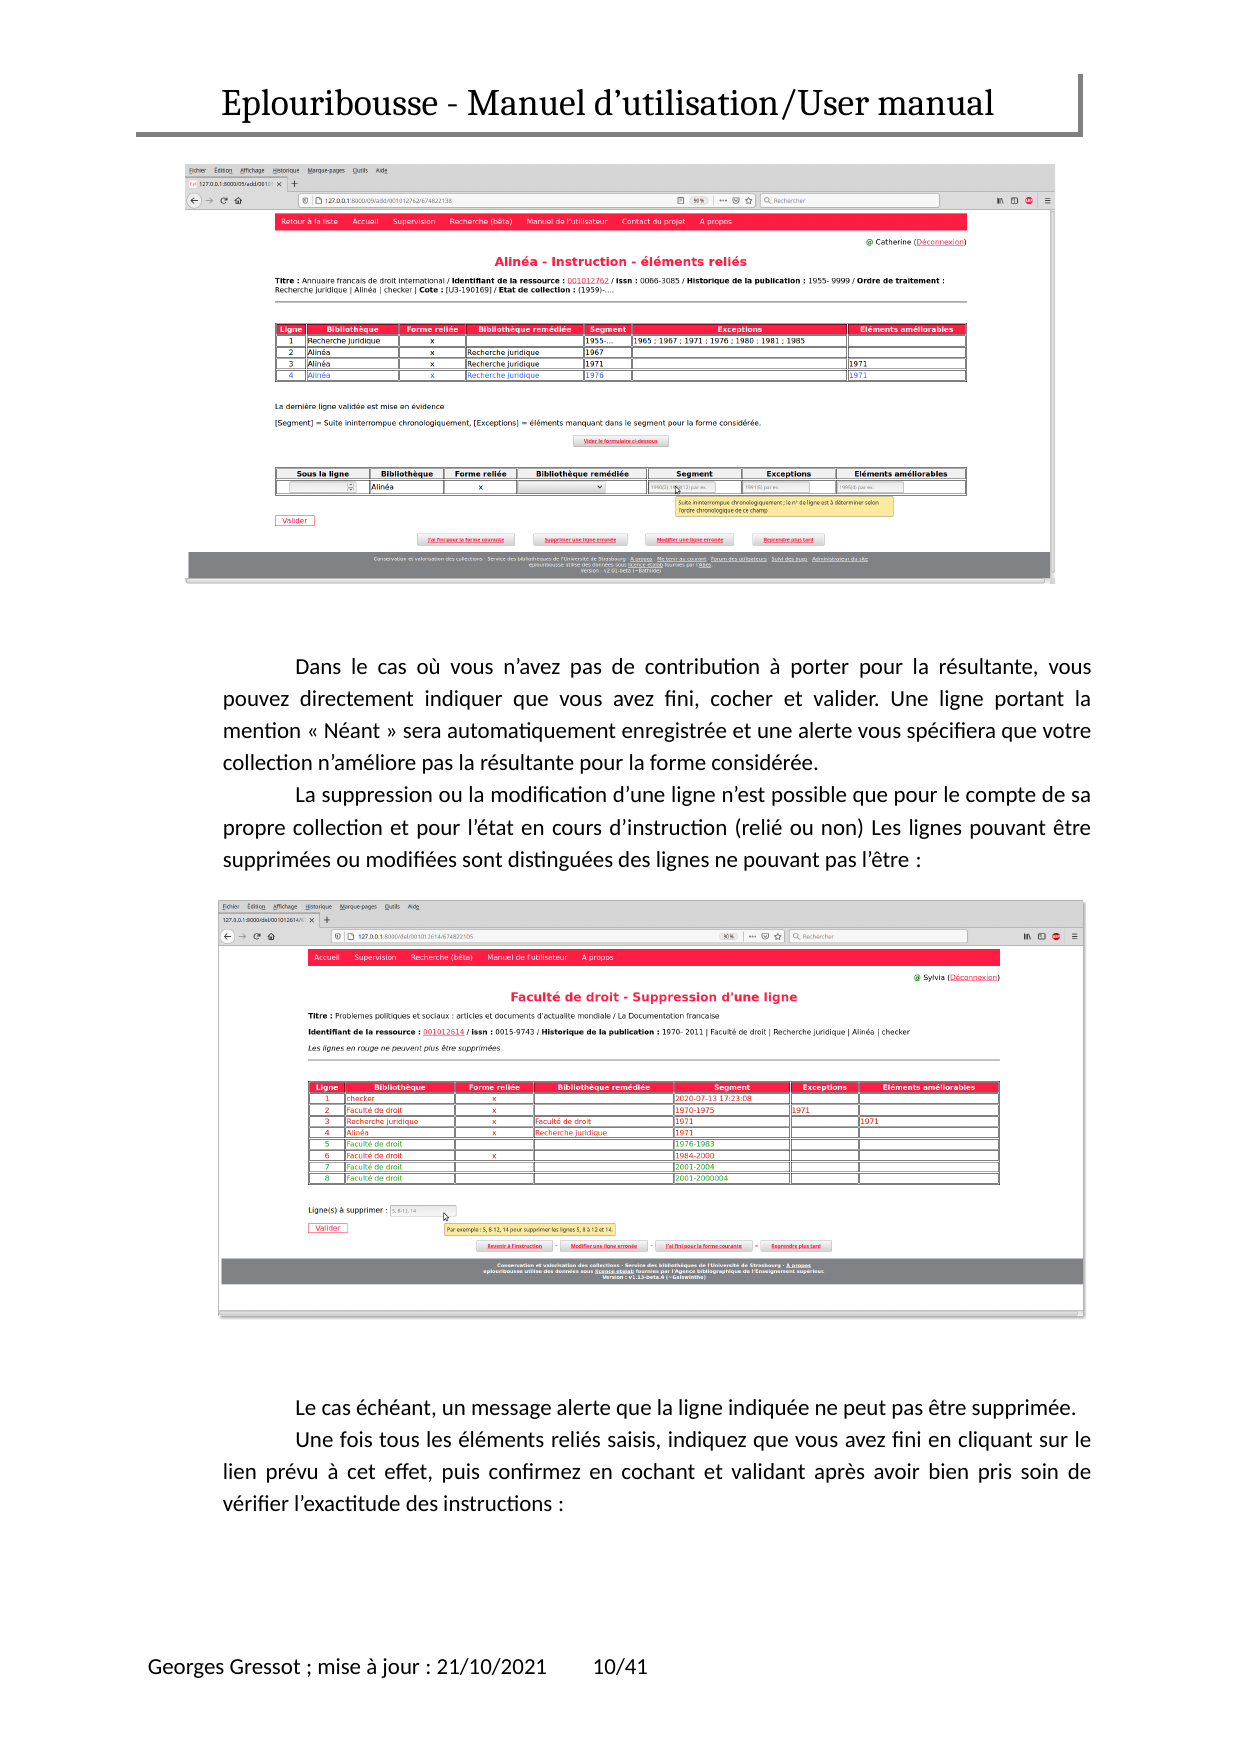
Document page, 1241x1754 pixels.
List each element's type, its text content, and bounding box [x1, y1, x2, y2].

list La suppression ou la modification d’une ligne n’est possible que pour le compte de sa propre collection et pour l’état en cours d’instruction (relié ou non) Les lignes pouvant être supprimées ou modifiées sont distinguées des lignes ne pouvant pas l’être : [223, 781, 1093, 873]
list Une fois tous les éléments reliés saisis, indiquez que vous avez fini en cliquant sur le lien prévu à cet effet, puis confirmez en cochant et validant après avoir bien pris soin de vérifier l’exactitude des instructions : [223, 1425, 1093, 1517]
list Le cas échéant, un message alerte que la ligne indiquée ne peut pas être supprimée. [223, 1393, 1093, 1421]
list Dans le cas où vous n’avez pas de contribution à porter pour la résultante, vous pouvez directement indiquer que vous avez fini, cocher et valider. Une ligne portant la mention « Néant » sera automatiquement enregistrée et une alerte vous spécifiera que votre collection n’améliore pas la résultante pour la forme considérée. [223, 652, 1093, 776]
picture [216, 898, 1087, 1320]
picture [185, 164, 1055, 584]
